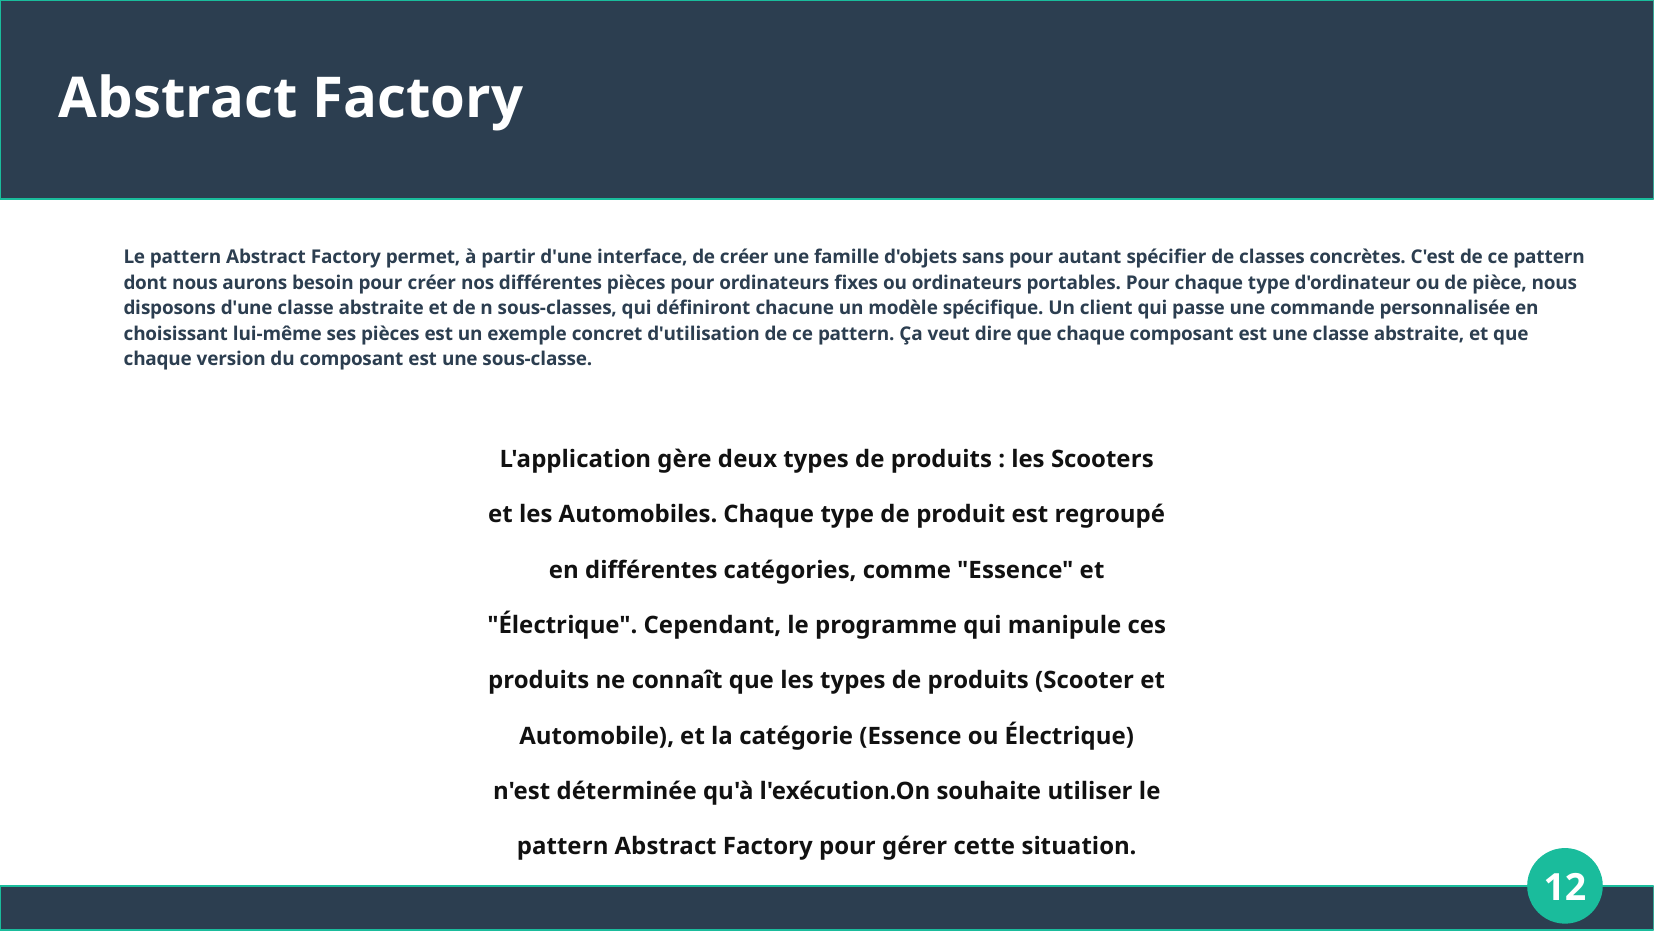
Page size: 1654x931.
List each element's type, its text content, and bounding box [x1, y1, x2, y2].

title Abstract Factory [59, 37, 1595, 155]
list Le pattern Abstract Factory permet, à partir d'une interface, de créer une famille d'objets sans pour autant spécifier de classes concrètes. C'est de ce pattern dont nous aurons besoin pour créer nos différentes pièces pour ordinateurs fixes ou ordinateurs portables. Pour chaque type d'ordinateur ou de pièce, nous disposons d'une classe abstraite et de n sous-classes, qui définiront chacune un modèle spécifique. Un client qui passe une commande personnalisée en choisissant lui-même ses pièces est un exemple concret d'utilisation de ce pattern. Ça veut dire que chaque composant est une classe abstraite, et que chaque version du composant est une sous-classe. L'application gère deux types de produits : les Scooters et les Automobiles. Chaque type de produit est regroupé en différentes catégories, comme "Essence" et "Électrique". Cependant, le programme qui manipule ces produits ne connaît que les types de produits (Scooter et Automobile), et la catégorie (Essence ou Électrique) n'est déterminée qu'à l'exécution.On souhaite utiliser le pattern Abstract Factory pour gérer cette situation. [59, 243, 1595, 864]
